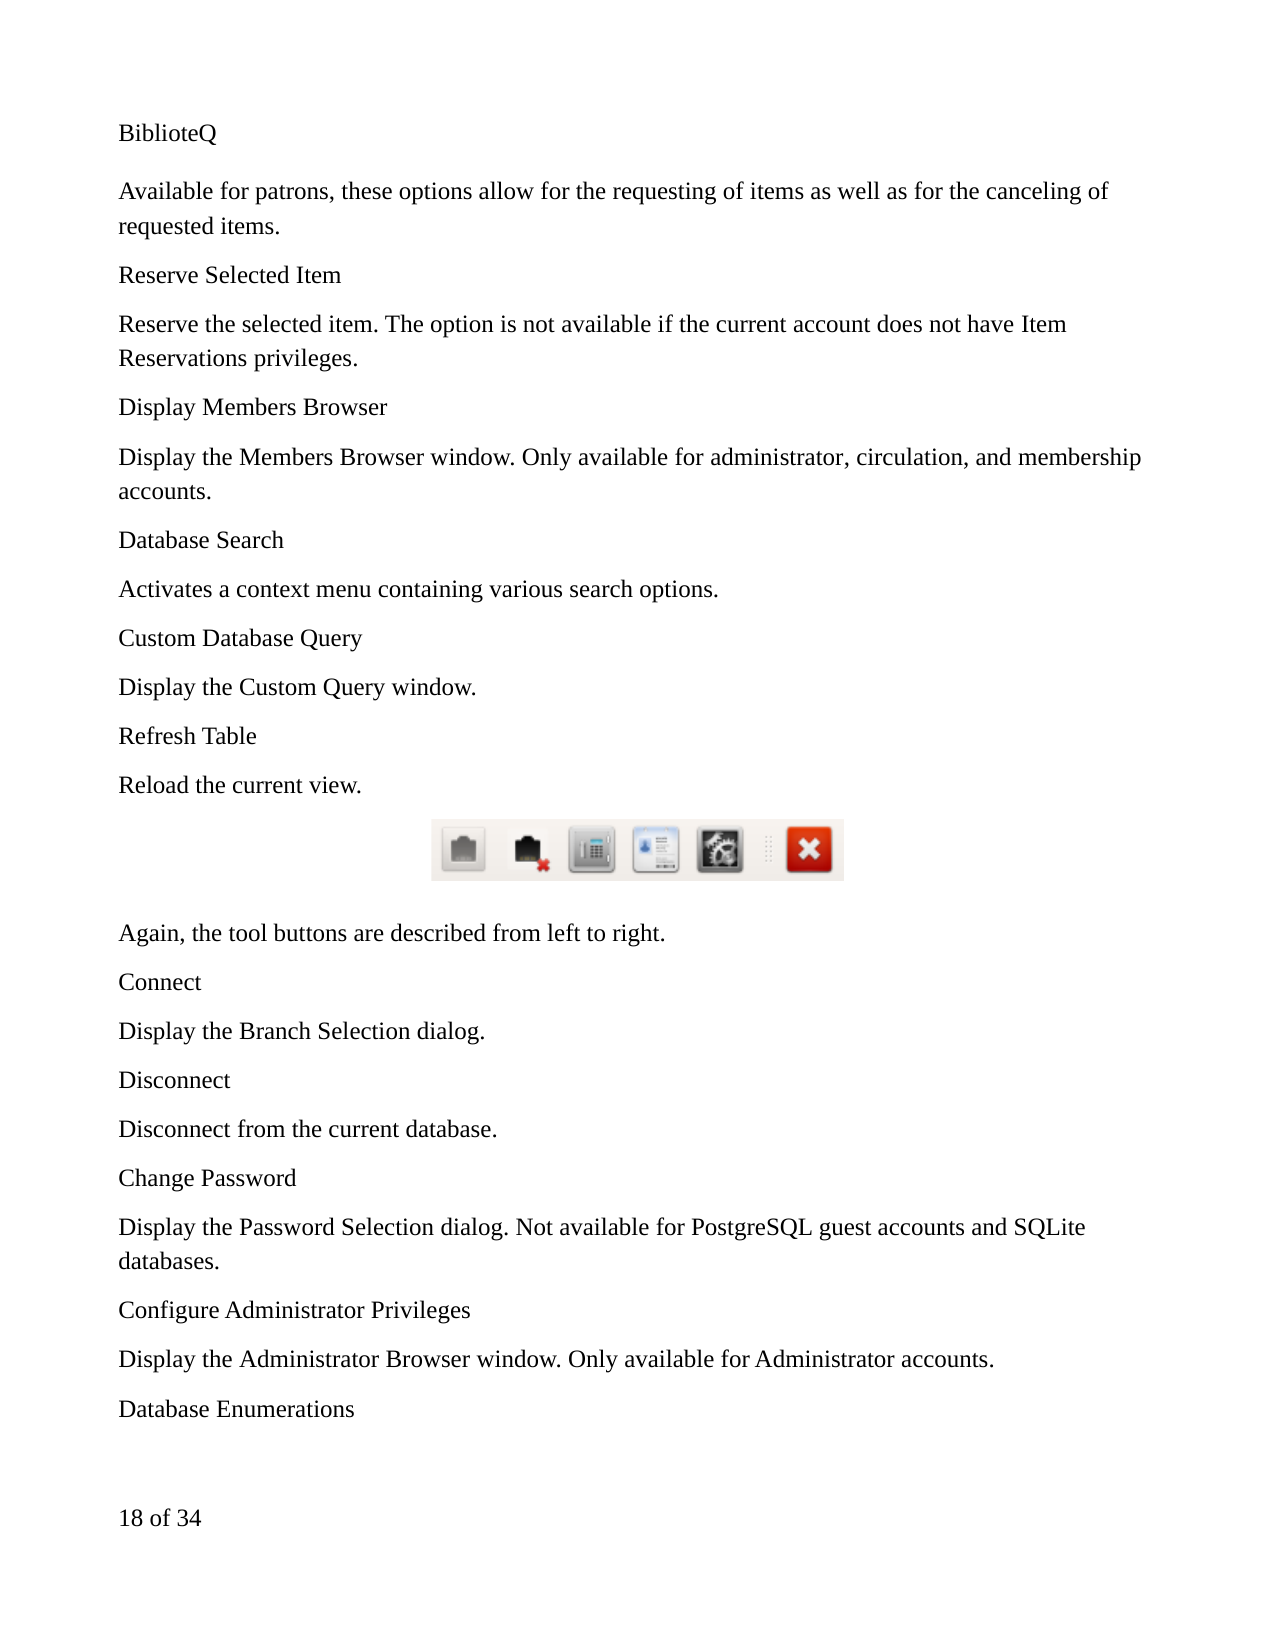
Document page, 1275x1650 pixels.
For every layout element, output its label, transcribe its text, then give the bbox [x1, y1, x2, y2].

text Again, the tool buttons are described from left to right. [118, 918, 1157, 946]
text Reload the current view. [118, 770, 1157, 799]
text Disconnect [118, 1065, 1157, 1093]
text Activates a context menu containing various search options. [118, 574, 1157, 603]
text Display Members Browser [118, 392, 1157, 421]
text Database Enumerations [118, 1394, 1157, 1422]
text Change Password [118, 1163, 1157, 1192]
text Disconnect from the current database. [118, 1114, 1157, 1143]
text Display the Branch Selection dialog. [118, 1016, 1157, 1044]
text Custom Database Query [118, 623, 1157, 652]
text Display the Administrator Browser window. Only available for Administrator accounts. [118, 1344, 1157, 1373]
text Display the Password Selection dialog. Not available for PostgreSQL guest accounts and SQLite databases. [118, 1212, 1157, 1275]
text Configure Administrator Privileges [118, 1296, 1157, 1324]
text Available for patrons, these options allow for the requesting of items as well as for the canceling of requested items. [118, 176, 1157, 239]
text Refresh Table [118, 721, 1157, 750]
text Connect [118, 967, 1157, 995]
text Display the Members Browser window. Only available for administrator, circulation, and membership accounts. [118, 442, 1157, 505]
picture [431, 819, 844, 881]
text Reserve the selected item. The option is not available if the current account does not have Item Reservations privileges. [118, 309, 1157, 372]
text Display the Custom Query window. [118, 672, 1157, 701]
text Reserve Selected Item [118, 260, 1157, 289]
text Database Search [118, 525, 1157, 554]
